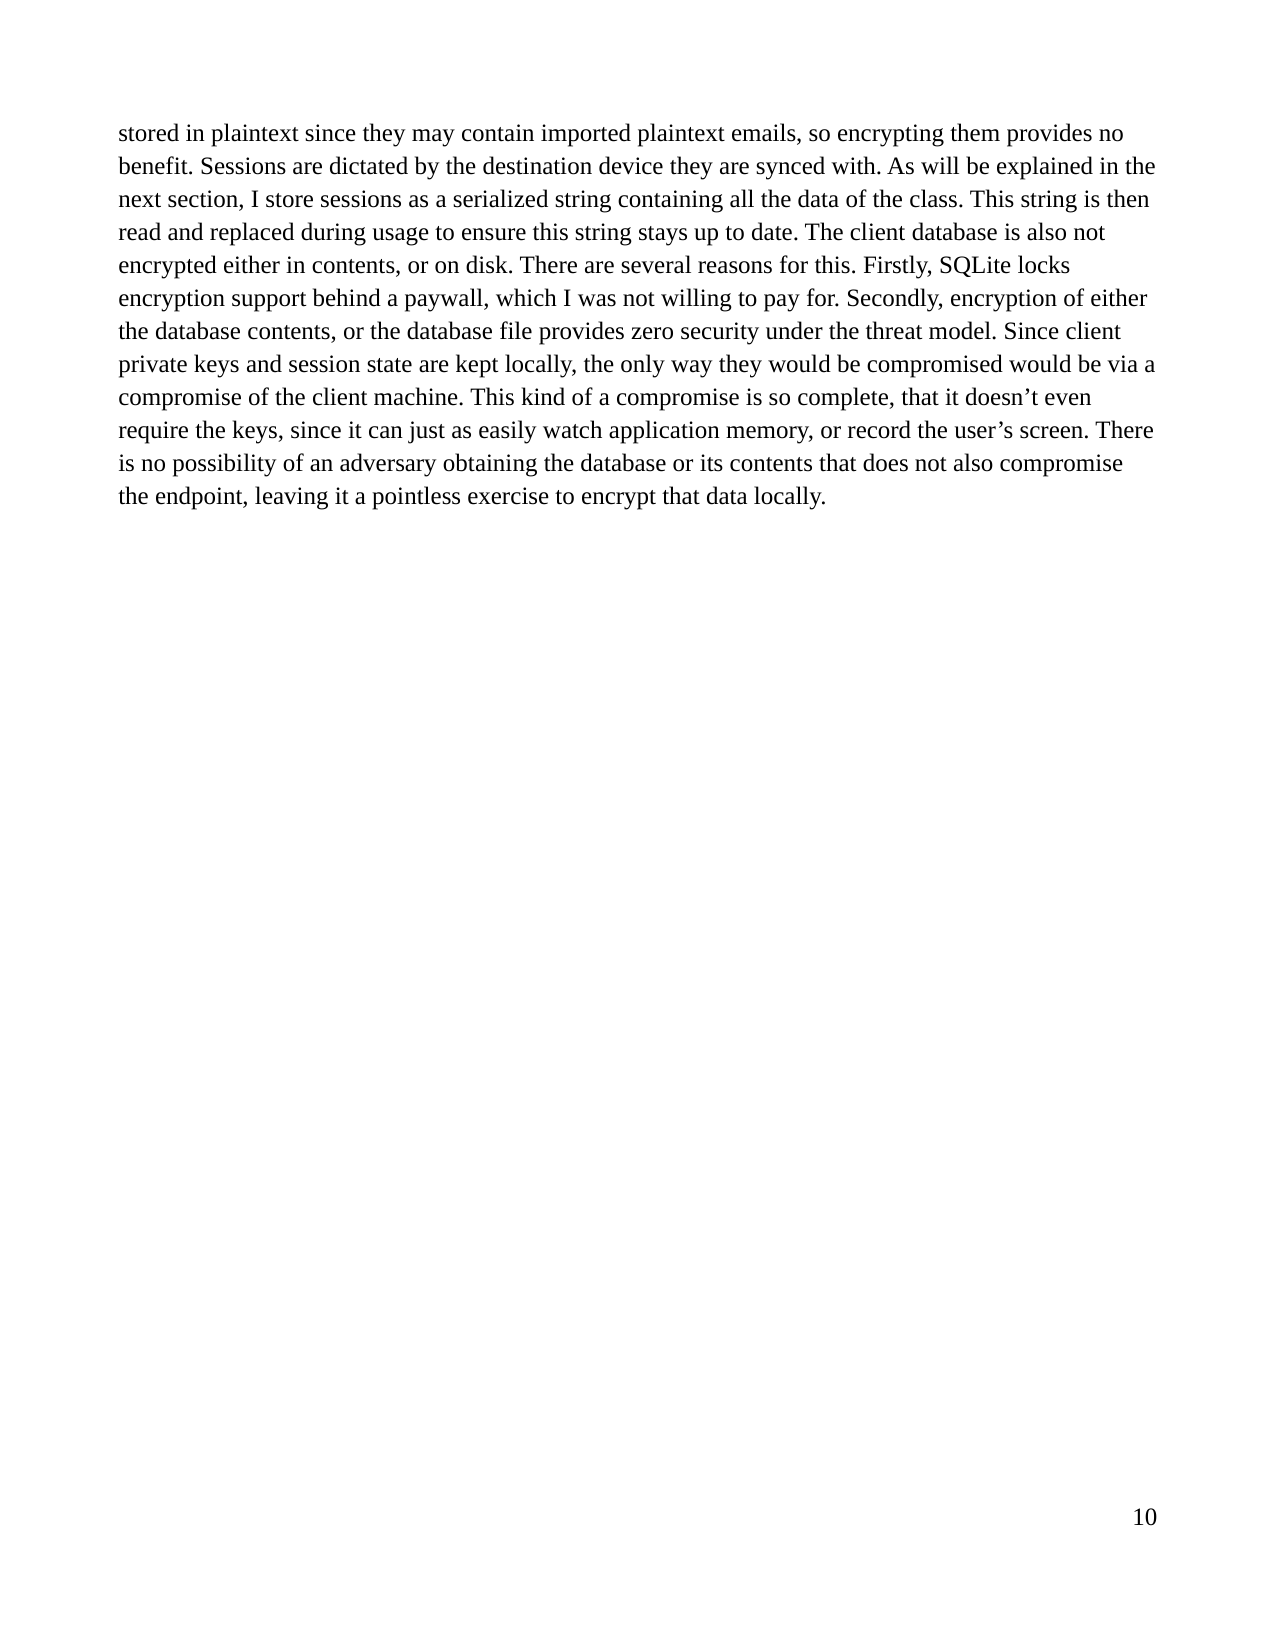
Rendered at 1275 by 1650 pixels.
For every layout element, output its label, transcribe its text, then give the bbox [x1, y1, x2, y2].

text stored in plaintext since they may contain imported plaintext emails, so encrypting them provides no benefit. Sessions are dictated by the destination device they are synced with. As will be explained in the next section, I store sessions as a serialized string containing all the data of the class. This string is then read and replaced during usage to ensure this string stays up to date. The client database is also not encrypted either in contents, or on disk. There are several reasons for this. Firstly, SQLite locks encryption support behind a paywall, which I was not willing to pay for. Secondly, encryption of either the database contents, or the database file provides zero security under the threat model. Since client private keys and session state are kept locally, the only way they would be compromised would be via a compromise of the client machine. This kind of a compromise is so complete, that it doesn’t even require the keys, since it can just as easily watch application memory, or record the user’s screen. There is no possibility of an adversary obtaining the database or its contents that does not also compromise the endpoint, leaving it a pointless exercise to encrypt that data locally. [118, 118, 1157, 510]
